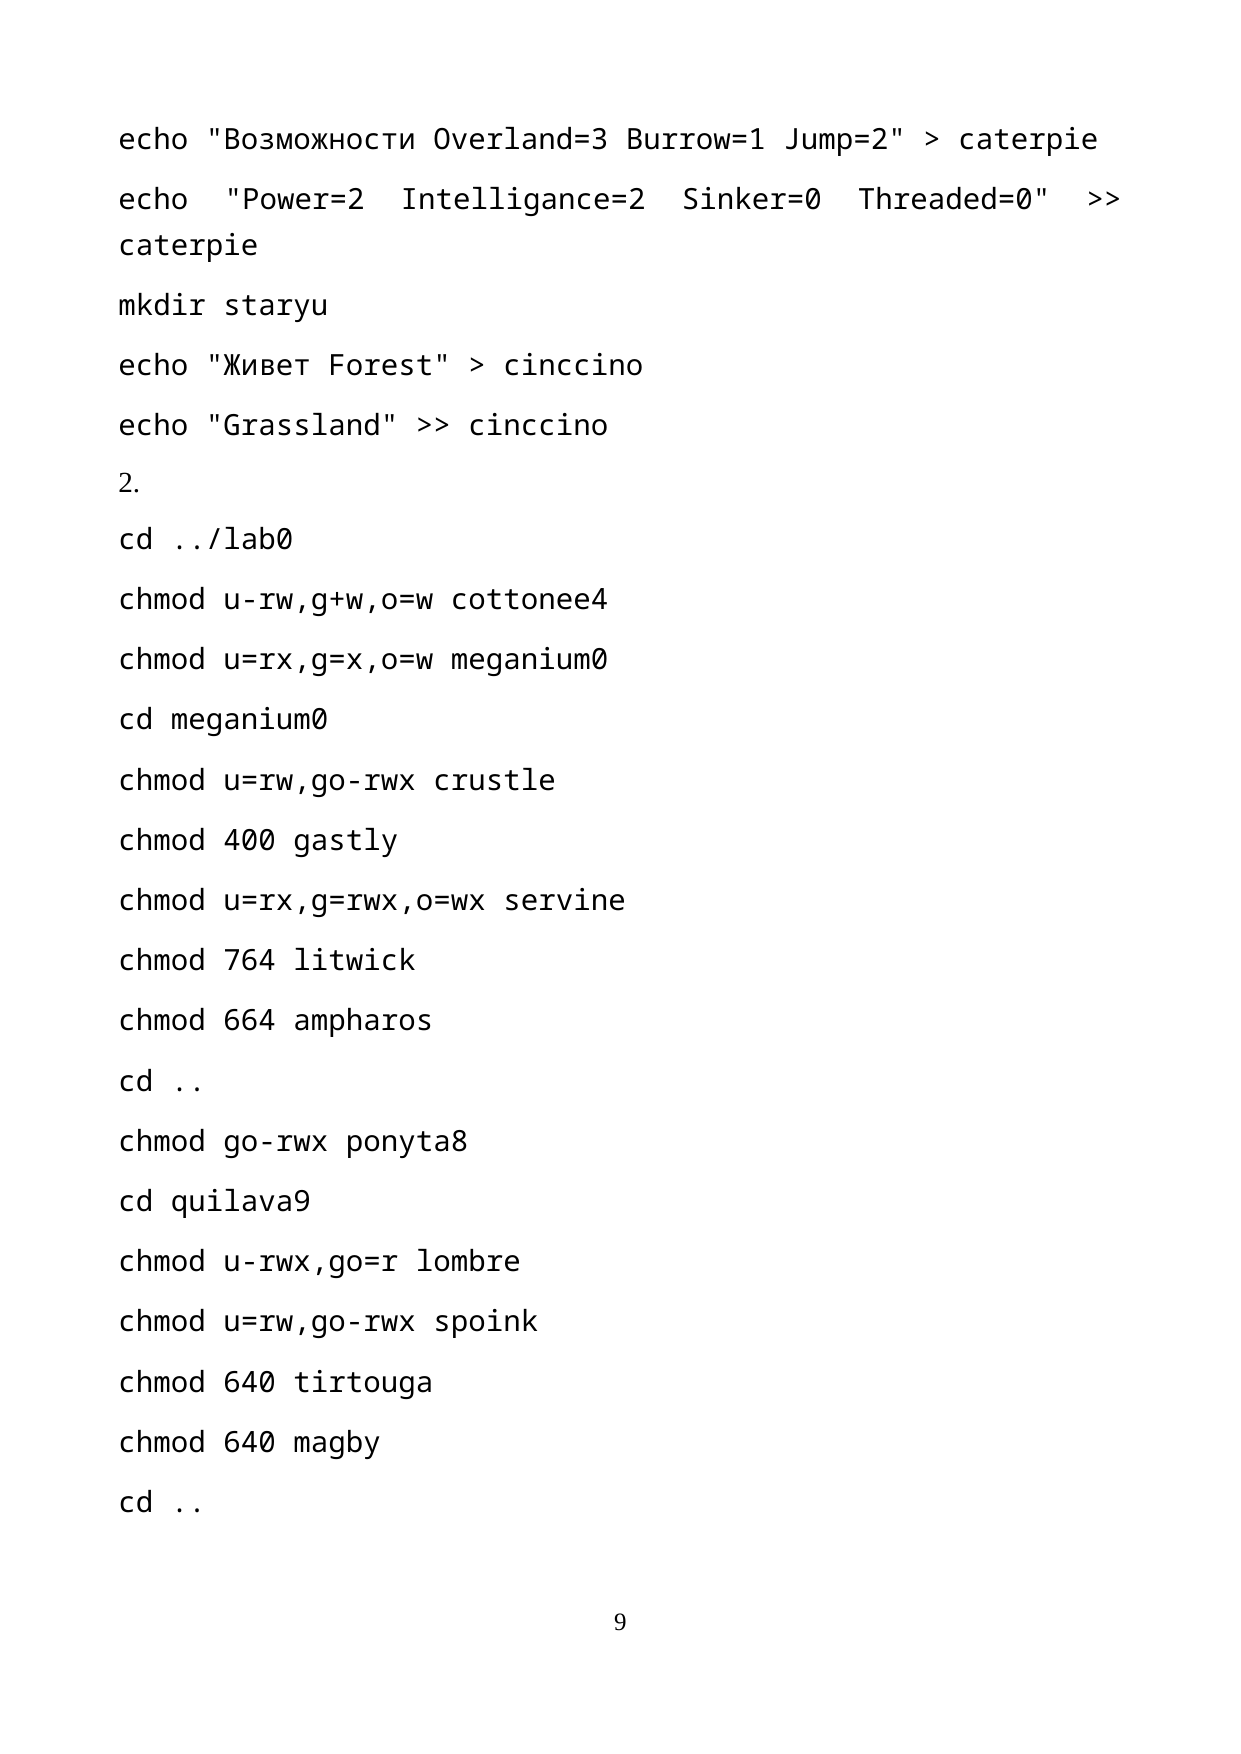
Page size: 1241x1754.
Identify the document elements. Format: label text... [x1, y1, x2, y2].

text chmod 764 litwick [118, 939, 1122, 979]
text chmod u=rw,go-rwx crustle [118, 759, 1122, 798]
text chmod 664 ampharos [118, 999, 1122, 1039]
text cd .. [118, 1060, 1122, 1099]
text chmod 400 gastly [118, 819, 1122, 859]
text chmod u-rw,g+w,o=w cottonee4 [118, 578, 1122, 618]
text chmod u=rw,go-rwx spoink [118, 1301, 1122, 1340]
text 2. [118, 465, 1122, 498]
text mkdir staryu [118, 284, 1122, 324]
text cd .. [118, 1481, 1122, 1521]
text chmod u=rx,g=rwx,o=wx servine [118, 879, 1122, 919]
text echo "Живет Forest" > cinccino [118, 344, 1122, 384]
text echo "Возможности Overland=3 Burrow=1 Jump=2" > caterpie [118, 118, 1122, 158]
text cd quilava9 [118, 1180, 1122, 1220]
text chmod 640 magby [118, 1421, 1122, 1461]
text echo "Grassland" >> cinccino [118, 404, 1122, 444]
text chmod u=rx,g=x,o=w meganium0 [118, 638, 1122, 678]
text chmod u-rwx,go=r lombre [118, 1240, 1122, 1280]
text chmod 640 tirtouga [118, 1361, 1122, 1401]
text cd ../lab0 [118, 518, 1122, 558]
text chmod go-rwx ponyta8 [118, 1120, 1122, 1160]
text cd meganium0 [118, 698, 1122, 738]
text echo "Power=2 Intelligance=2 Sinker=0 Threaded=0" >> caterpie [118, 178, 1122, 264]
